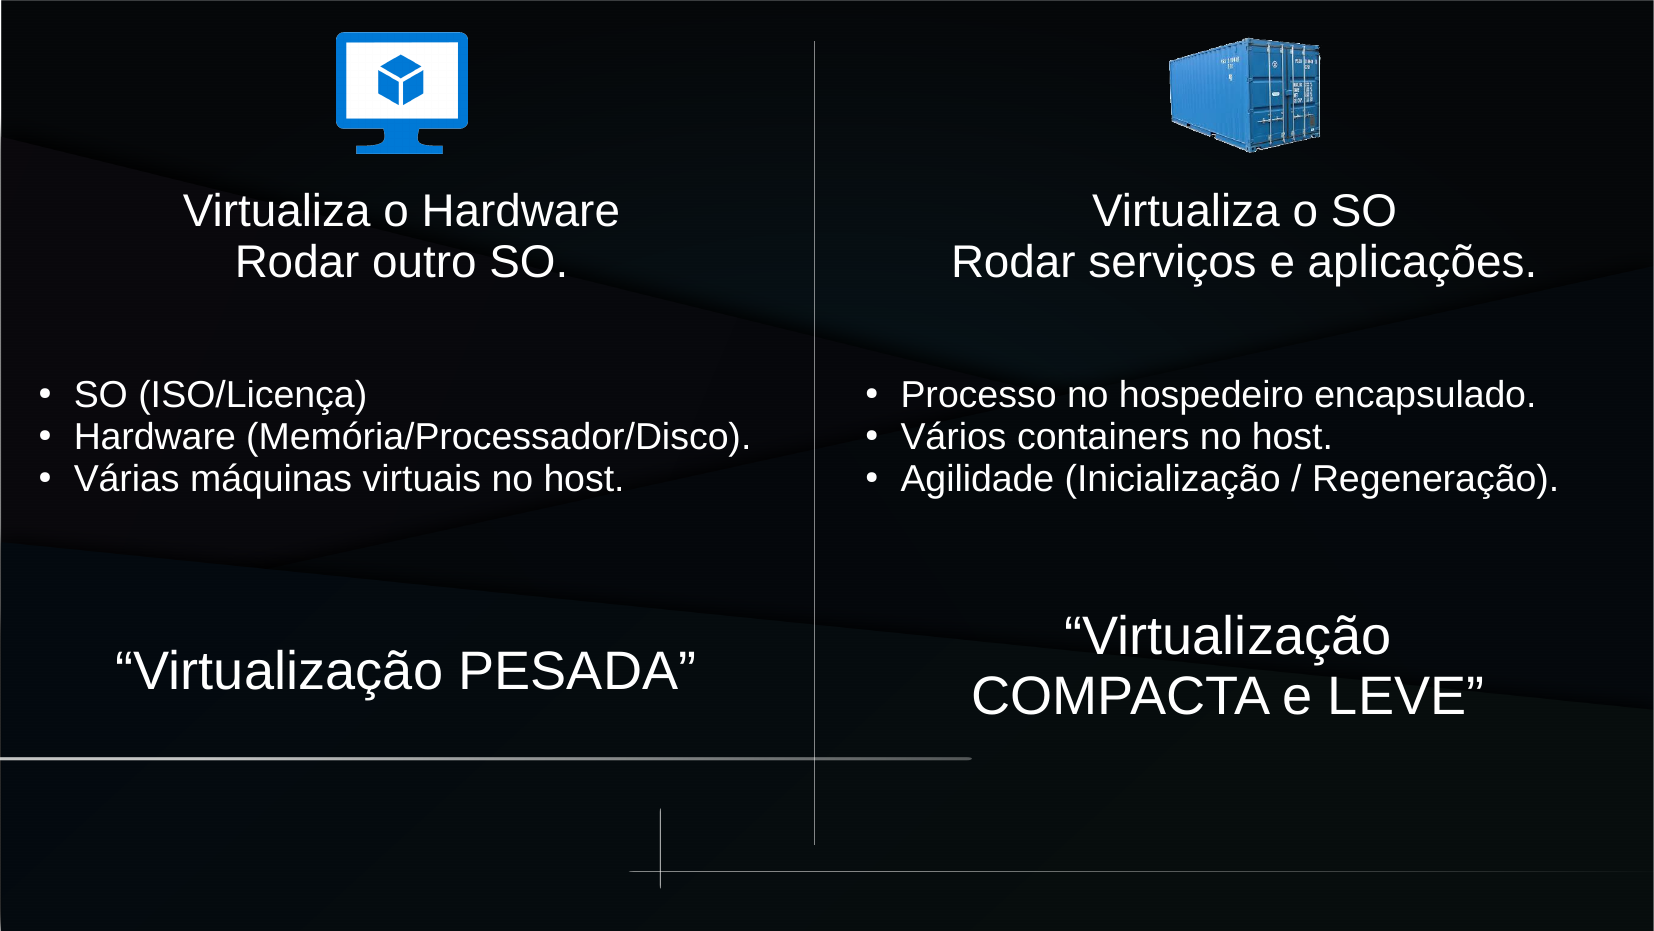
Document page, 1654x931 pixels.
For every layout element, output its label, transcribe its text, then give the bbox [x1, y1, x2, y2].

text_box “Virtualização COMPACTA e LEVE” [956, 597, 1501, 734]
text_box “Virtualização PESADA” [100, 633, 713, 709]
text_box Virtualiza o Hardware Rodar outro SO. [64, 177, 739, 314]
picture [0, 0, 1654, 931]
text_box Virtualiza o SO Rodar serviços e aplicações. [936, 177, 1553, 346]
text_box SO (ISO/Licença) Hardware (Memória/Processador/Disco). Várias máquinas virtuais no host. [23, 366, 792, 556]
text_box Processo no hospedeiro encapsulado. Vários containers no host. Agilidade (Inicialização / Regeneração). [850, 366, 1607, 579]
